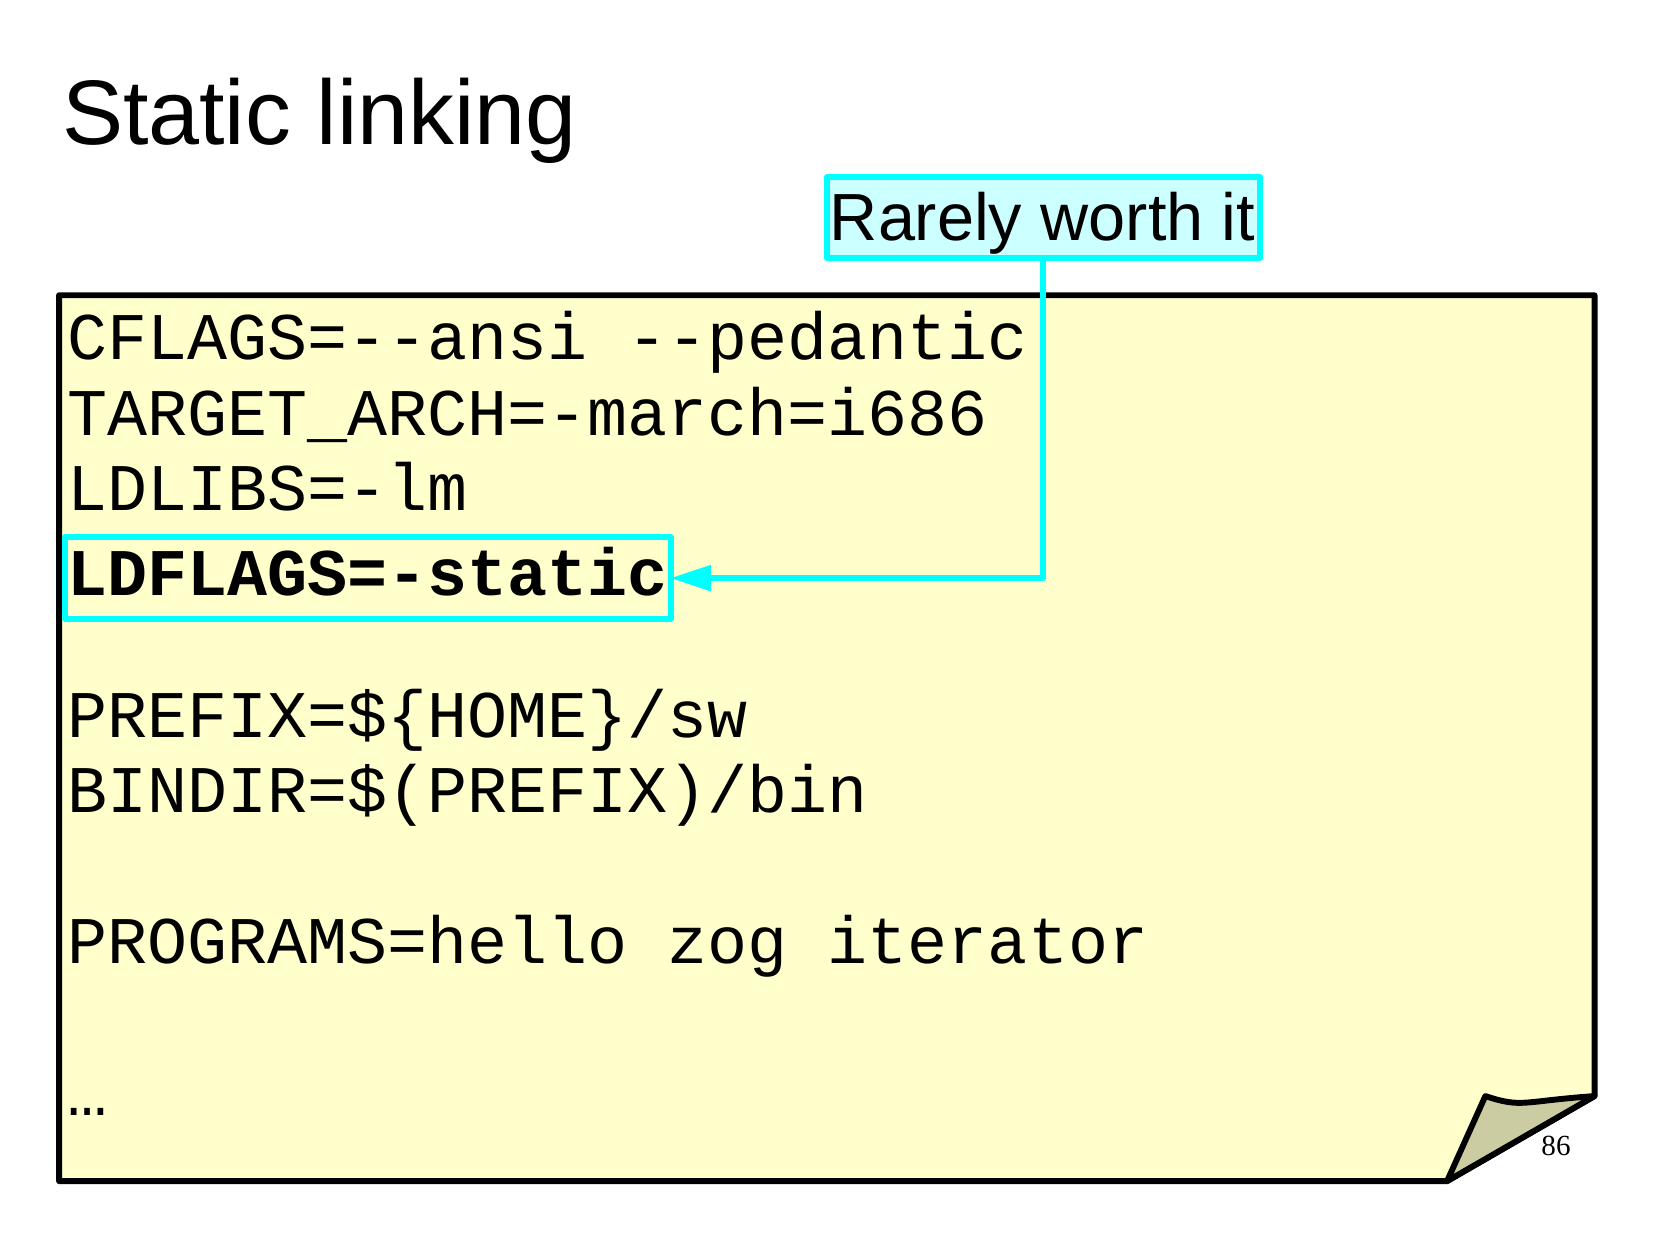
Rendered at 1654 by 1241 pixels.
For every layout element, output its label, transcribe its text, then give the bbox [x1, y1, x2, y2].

text_box Static linking [59, 59, 581, 168]
text_box CFLAGS=--ansi --pedantic TARGET_ARCH=-march=i686 LDLIBS=-lm PREFIX=${HOME}/sw BINDIR=$(PREFIX)/bin PROGRAMS=hello zog iterator … [59, 295, 1595, 1182]
text_box Rarely worth it [826, 177, 1260, 258]
text_box LDFLAGS=-static [64, 537, 671, 619]
